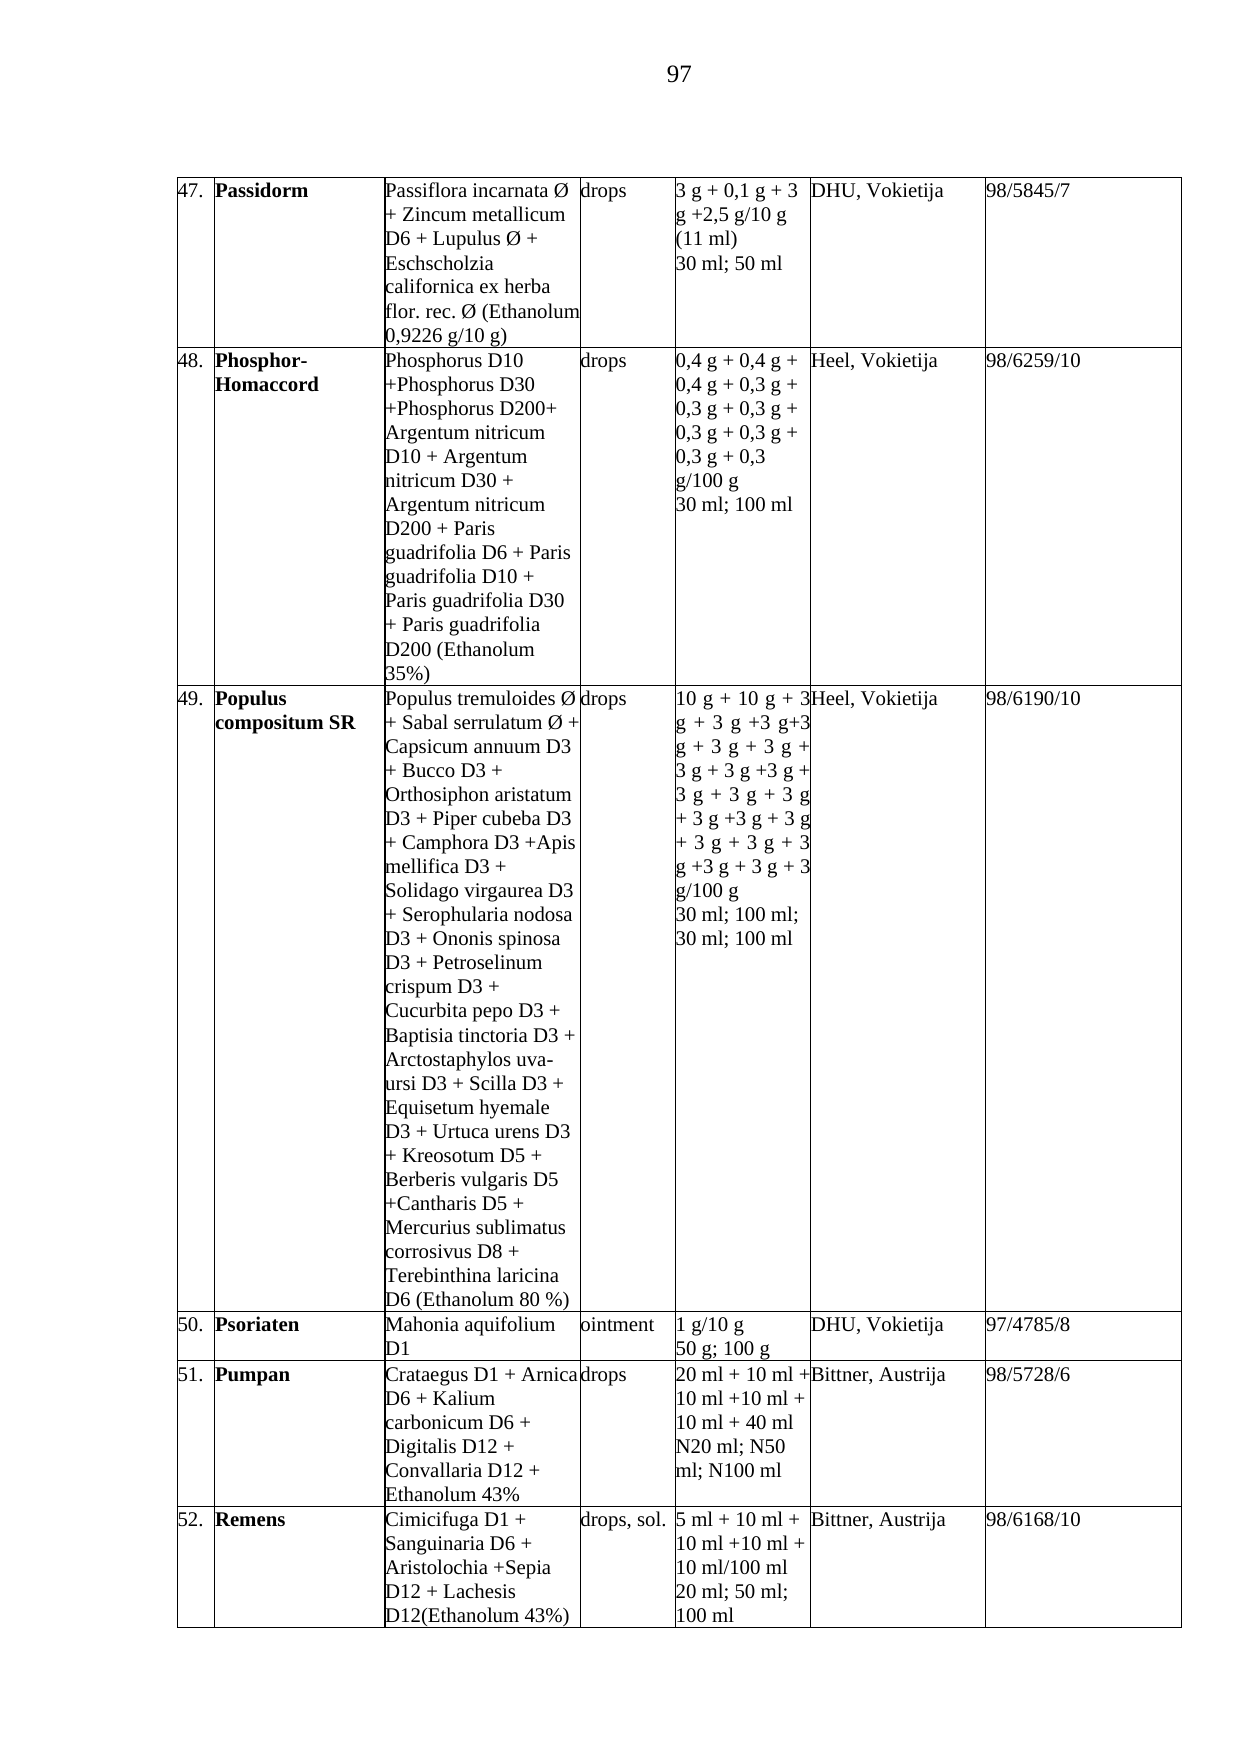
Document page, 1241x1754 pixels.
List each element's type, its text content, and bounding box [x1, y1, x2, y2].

table_cell 51. [178, 1361, 214, 1506]
table_cell Cimicifuga D1 + Sanguinaria D6 + Aristolochia +Sepia D12 + Lachesis D12(Ethanolum 43%) [386, 1507, 580, 1627]
table_cell 0,4 g + 0,4 g + 0,4 g + 0,3 g + 0,3 g + 0,3 g + 0,3 g + 0,3 g + 0,3 g + 0,3 g/100 g 30 ml; 100 ml [676, 348, 810, 684]
table_cell DHU, Vokietija [811, 178, 985, 347]
table_cell Populus tremuloides Ø + Sabal serrulatum Ø + Capsicum annuum D3 + Bucco D3 + Orthosiphon aristatum D3 + Piper cubeba D3 + Camphora D3 +Apis mellifica D3 + Solidago virgaurea D3 + Serophularia nodosa D3 + Ononis spinosa D3 + Petroselinum crispum D3 + Cucurbita pepo D3 + Baptisia tinctoria D3 + Arctostaphylos uva-ursi D3 + Scilla D3 + Equisetum hyemale D3 + Urtuca urens D3 + Kreosotum D5 + Berberis vulgaris D5 +Cantharis D5 + Mercurius sublimatus corrosivus D8 + Terebinthina laricina D6 (Ethanolum 80 %) [386, 686, 580, 1311]
table_cell Mahonia aquifolium D1 [386, 1312, 580, 1360]
table_cell 1 g/10 g 50 g; 100 g [676, 1312, 810, 1360]
table_cell Heel, Vokietija [811, 348, 985, 684]
table_cell 98/5845/7 [986, 178, 1181, 347]
table_cell Psoriaten [215, 1312, 384, 1360]
table_cell 97/4785/8 [986, 1312, 1181, 1360]
table_cell drops [581, 1361, 675, 1506]
table_cell drops, sol. [581, 1507, 675, 1627]
table_cell DHU, Vokietija [811, 1312, 985, 1360]
table_cell 48. [178, 348, 214, 684]
table_cell 10 g + 10 g + 3 g + 3 g +3 g+3 g + 3 g + 3 g + 3 g + 3 g +3 g + 3 g + 3 g + 3 g + 3 g +3 g + 3 g + 3 g + 3 g + 3 g +3 g + 3 g + 3 g/100 g 30 ml; 100 ml; 30 ml; 100 ml [676, 686, 810, 1311]
table_cell 98/6168/10 [986, 1507, 1181, 1627]
table_cell 47. [178, 178, 214, 347]
table_cell Bittner, Austrija [811, 1507, 985, 1627]
table_cell Bittner, Austrija [811, 1361, 985, 1506]
table_cell ointment [581, 1312, 675, 1360]
table_cell 98/6190/10 [986, 686, 1181, 1311]
table_cell Remens [215, 1507, 384, 1627]
table_cell 49. [178, 686, 214, 1311]
table_cell 5 ml + 10 ml + 10 ml +10 ml + 10 ml/100 ml 20 ml; 50 ml; 100 ml [676, 1507, 810, 1627]
table_cell Pumpan [215, 1361, 384, 1506]
table_cell drops [581, 178, 675, 347]
table_cell 98/6259/10 [986, 348, 1181, 684]
table_cell Crataegus D1 + Arnica D6 + Kalium carbonicum D6 + Digitalis D12 + Convallaria D12 + Ethanolum 43% [386, 1361, 580, 1506]
table_cell 52. [178, 1507, 214, 1627]
table_cell Populus compositum SR [215, 686, 384, 1311]
table_cell 20 ml + 10 ml + 10 ml +10 ml + 10 ml + 40 ml N20 ml; N50 ml; N100 ml [676, 1361, 810, 1506]
table_cell 98/5728/6 [986, 1361, 1181, 1506]
table_cell Passiflora incarnata Ø + Zincum metallicum D6 + Lupulus Ø + Eschscholzia californica ex herba flor. rec. Ø (Ethanolum 0,9226 g/10 g) [386, 178, 580, 347]
table_cell Passidorm [215, 178, 384, 347]
table_cell Heel, Vokietija [811, 686, 985, 1311]
table_cell 3 g + 0,1 g + 3 g +2,5 g/10 g (11 ml) 30 ml; 50 ml [676, 178, 810, 347]
table_cell drops [581, 348, 675, 684]
table_cell Phosphor-Homaccord [215, 348, 384, 684]
table_cell Phosphorus D10 +Phosphorus D30 +Phosphorus D200+ Argentum nitricum D10 + Argentum nitricum D30 + Argentum nitricum D200 + Paris guadrifolia D6 + Paris guadrifolia D10 + Paris guadrifolia D30 + Paris guadrifolia D200 (Ethanolum 35%) [386, 348, 580, 684]
table_cell drops [581, 686, 675, 1311]
table_cell 50. [178, 1312, 214, 1360]
